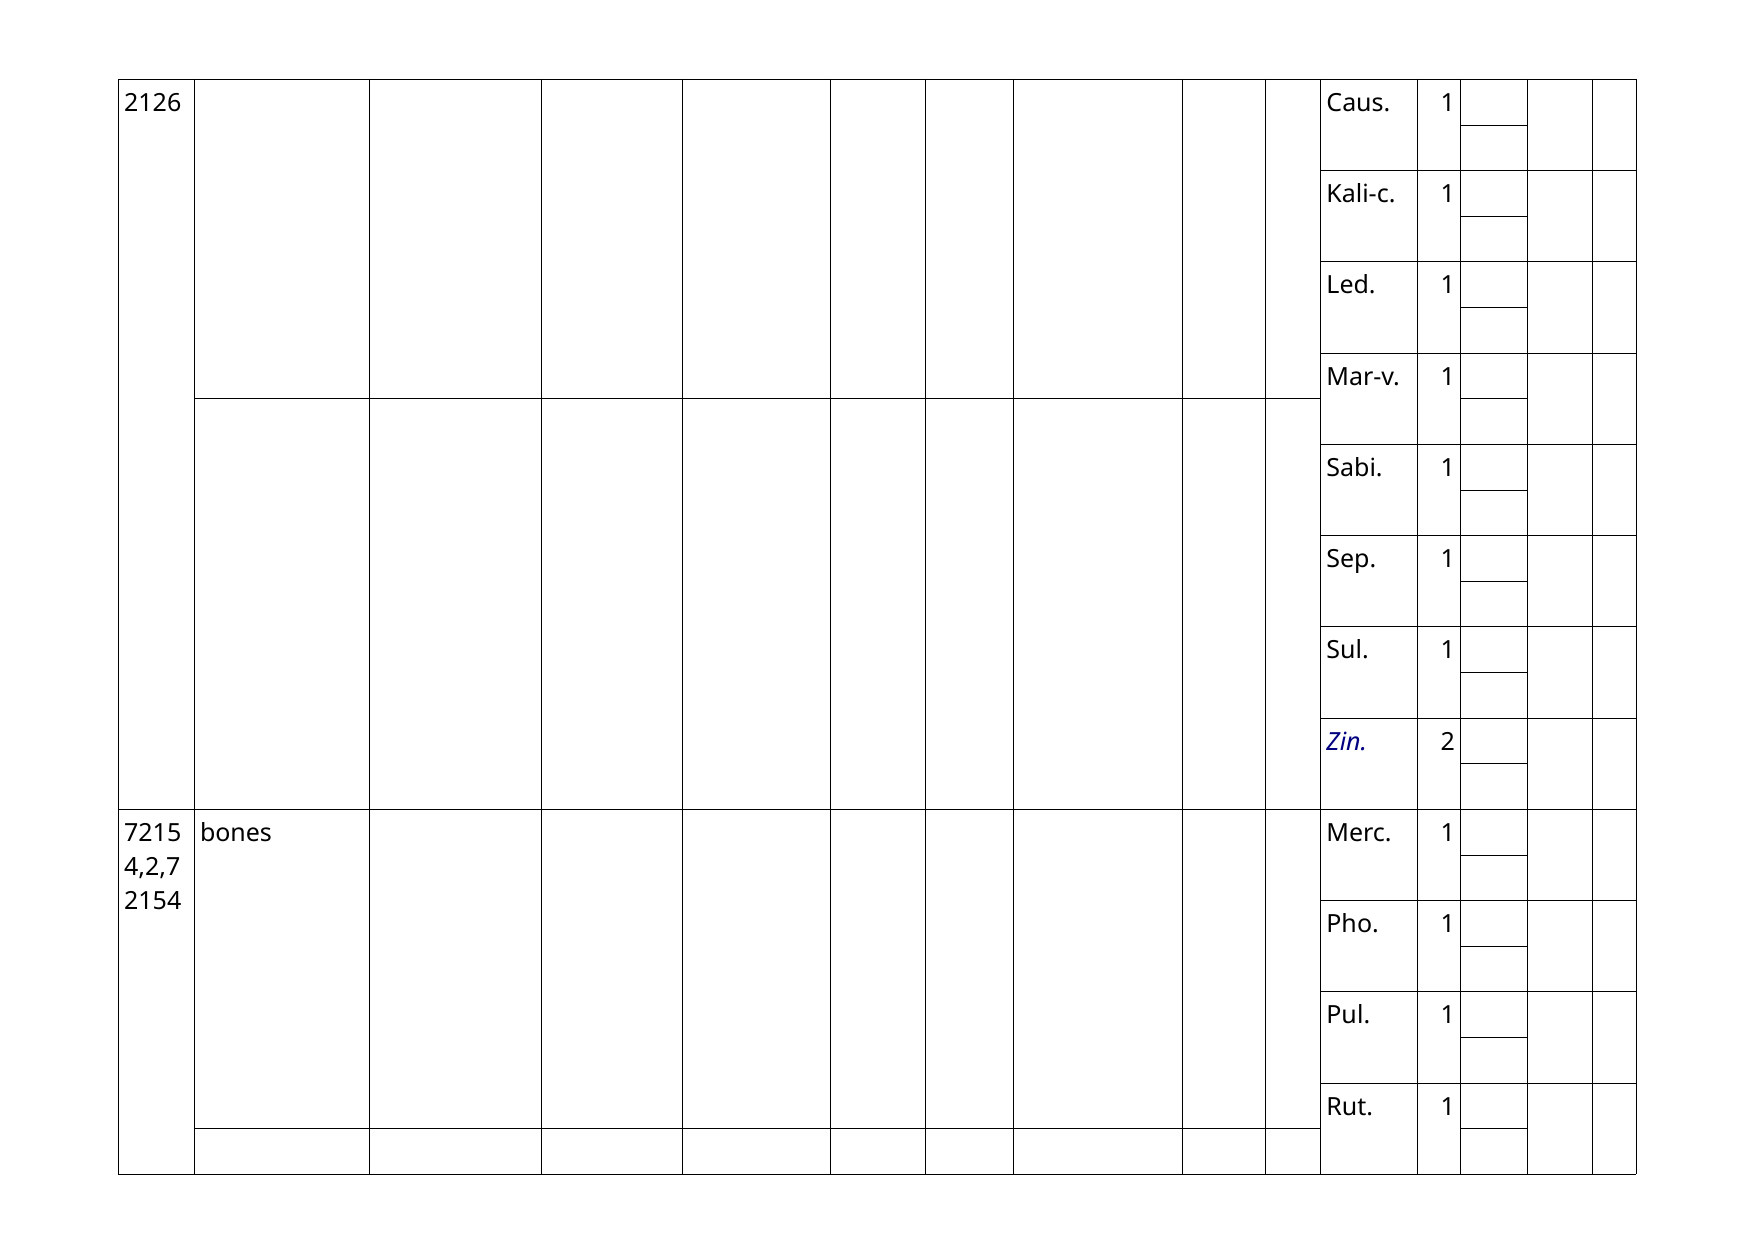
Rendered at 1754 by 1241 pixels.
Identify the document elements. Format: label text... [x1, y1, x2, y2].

table_cell 72154,2,72154 [119, 810, 194, 1174]
table_cell [1461, 582, 1527, 626]
table_cell [1461, 491, 1527, 535]
table_cell [1461, 992, 1527, 1037]
table_cell [1014, 1129, 1182, 1174]
table_cell [370, 399, 541, 809]
table_cell Pho. [1321, 901, 1417, 991]
table_cell [1014, 80, 1182, 398]
table_cell 1 [1418, 992, 1460, 1083]
table_cell [1266, 1129, 1320, 1174]
table_cell [1593, 627, 1636, 718]
table_cell [1461, 217, 1527, 261]
table_cell 1 [1418, 262, 1460, 353]
table_cell Sep. [1321, 536, 1417, 626]
table_cell Sul. [1321, 627, 1417, 718]
table_cell [831, 1129, 925, 1174]
table_cell 1 [1418, 536, 1460, 626]
table_cell [1461, 126, 1527, 170]
table_cell [1593, 445, 1636, 535]
table_cell [370, 1129, 541, 1174]
table_cell [1461, 171, 1527, 216]
table_cell [1014, 399, 1182, 809]
table_cell [926, 80, 1013, 398]
table_cell Merc. [1321, 810, 1417, 900]
table_cell [1461, 536, 1527, 581]
table_cell bones [195, 810, 369, 1128]
table_cell [1528, 354, 1592, 444]
table_cell [542, 80, 682, 398]
table_cell [1266, 80, 1320, 398]
table_cell [1593, 80, 1636, 170]
table_cell [1593, 901, 1636, 991]
table_cell 1 [1418, 445, 1460, 535]
table_cell [1461, 399, 1527, 444]
table_cell Rut. [1321, 1084, 1417, 1174]
table_cell [542, 1129, 682, 1174]
table_cell [1528, 719, 1592, 809]
table_cell [1593, 171, 1636, 261]
table_cell 2126 [119, 80, 194, 809]
table_cell [1593, 536, 1636, 626]
table_cell 1 [1418, 80, 1460, 170]
table_cell Caus. [1321, 80, 1417, 170]
table_cell [1461, 901, 1527, 946]
table_cell [1593, 354, 1636, 444]
table_cell [1528, 1084, 1592, 1174]
table_cell [1528, 627, 1592, 718]
table_cell [831, 80, 925, 398]
table_cell [195, 80, 369, 398]
table_cell 1 [1418, 1084, 1460, 1174]
table_cell [1461, 673, 1527, 718]
table_cell Zin. [1321, 719, 1417, 809]
table_cell [1593, 719, 1636, 809]
table_cell 1 [1418, 810, 1460, 900]
table_cell [683, 399, 830, 809]
table_cell [1593, 810, 1636, 900]
table_cell [926, 810, 1013, 1128]
table_cell [195, 399, 369, 809]
table_cell [1461, 627, 1527, 672]
table_cell [370, 810, 541, 1128]
table_cell [683, 80, 830, 398]
table_cell [1461, 262, 1527, 307]
table_cell Mar-v. [1321, 354, 1417, 444]
table_cell [1528, 171, 1592, 261]
table_cell [1461, 810, 1527, 854]
table_cell [831, 399, 925, 809]
table_cell [1461, 1129, 1527, 1174]
table_cell Led. [1321, 262, 1417, 353]
table_cell [1461, 764, 1527, 809]
table_cell [683, 810, 830, 1128]
table_cell Sabi. [1321, 445, 1417, 535]
table_cell [1266, 399, 1320, 809]
table_cell 1 [1418, 627, 1460, 718]
table_cell [1528, 810, 1592, 900]
table_cell [1183, 399, 1265, 809]
table_cell 1 [1418, 354, 1460, 444]
table_cell [1266, 810, 1320, 1128]
table_cell [683, 1129, 830, 1174]
table_cell [1461, 719, 1527, 763]
table_cell [1461, 1084, 1527, 1128]
table_cell [1593, 992, 1636, 1083]
table_cell [542, 810, 682, 1128]
table_cell Pul. [1321, 992, 1417, 1083]
table_cell [1461, 80, 1527, 124]
table_cell [1593, 1084, 1636, 1174]
table_cell [195, 1129, 369, 1174]
table_cell 2 [1418, 719, 1460, 809]
table_cell [1183, 810, 1265, 1128]
table_cell [1528, 901, 1592, 991]
table_cell [1183, 1129, 1265, 1174]
table_cell [926, 1129, 1013, 1174]
table_cell 1 [1418, 901, 1460, 991]
table_cell [1461, 308, 1527, 353]
table_cell [831, 810, 925, 1128]
table_cell [1528, 80, 1592, 170]
table_cell [1461, 1038, 1527, 1083]
table_cell [1528, 445, 1592, 535]
table_cell 1 [1418, 171, 1460, 261]
table_cell [1528, 262, 1592, 353]
table_cell [1593, 262, 1636, 353]
table_cell [1528, 536, 1592, 626]
table_cell [370, 80, 541, 398]
table_cell [1461, 856, 1527, 900]
table_cell [1014, 810, 1182, 1128]
table_cell [926, 399, 1013, 809]
table_cell [1528, 992, 1592, 1083]
table_cell [542, 399, 682, 809]
table_cell [1461, 947, 1527, 991]
table_cell [1461, 354, 1527, 398]
table_cell [1183, 80, 1265, 398]
table_cell [1461, 445, 1527, 489]
table_cell Kali-c. [1321, 171, 1417, 261]
